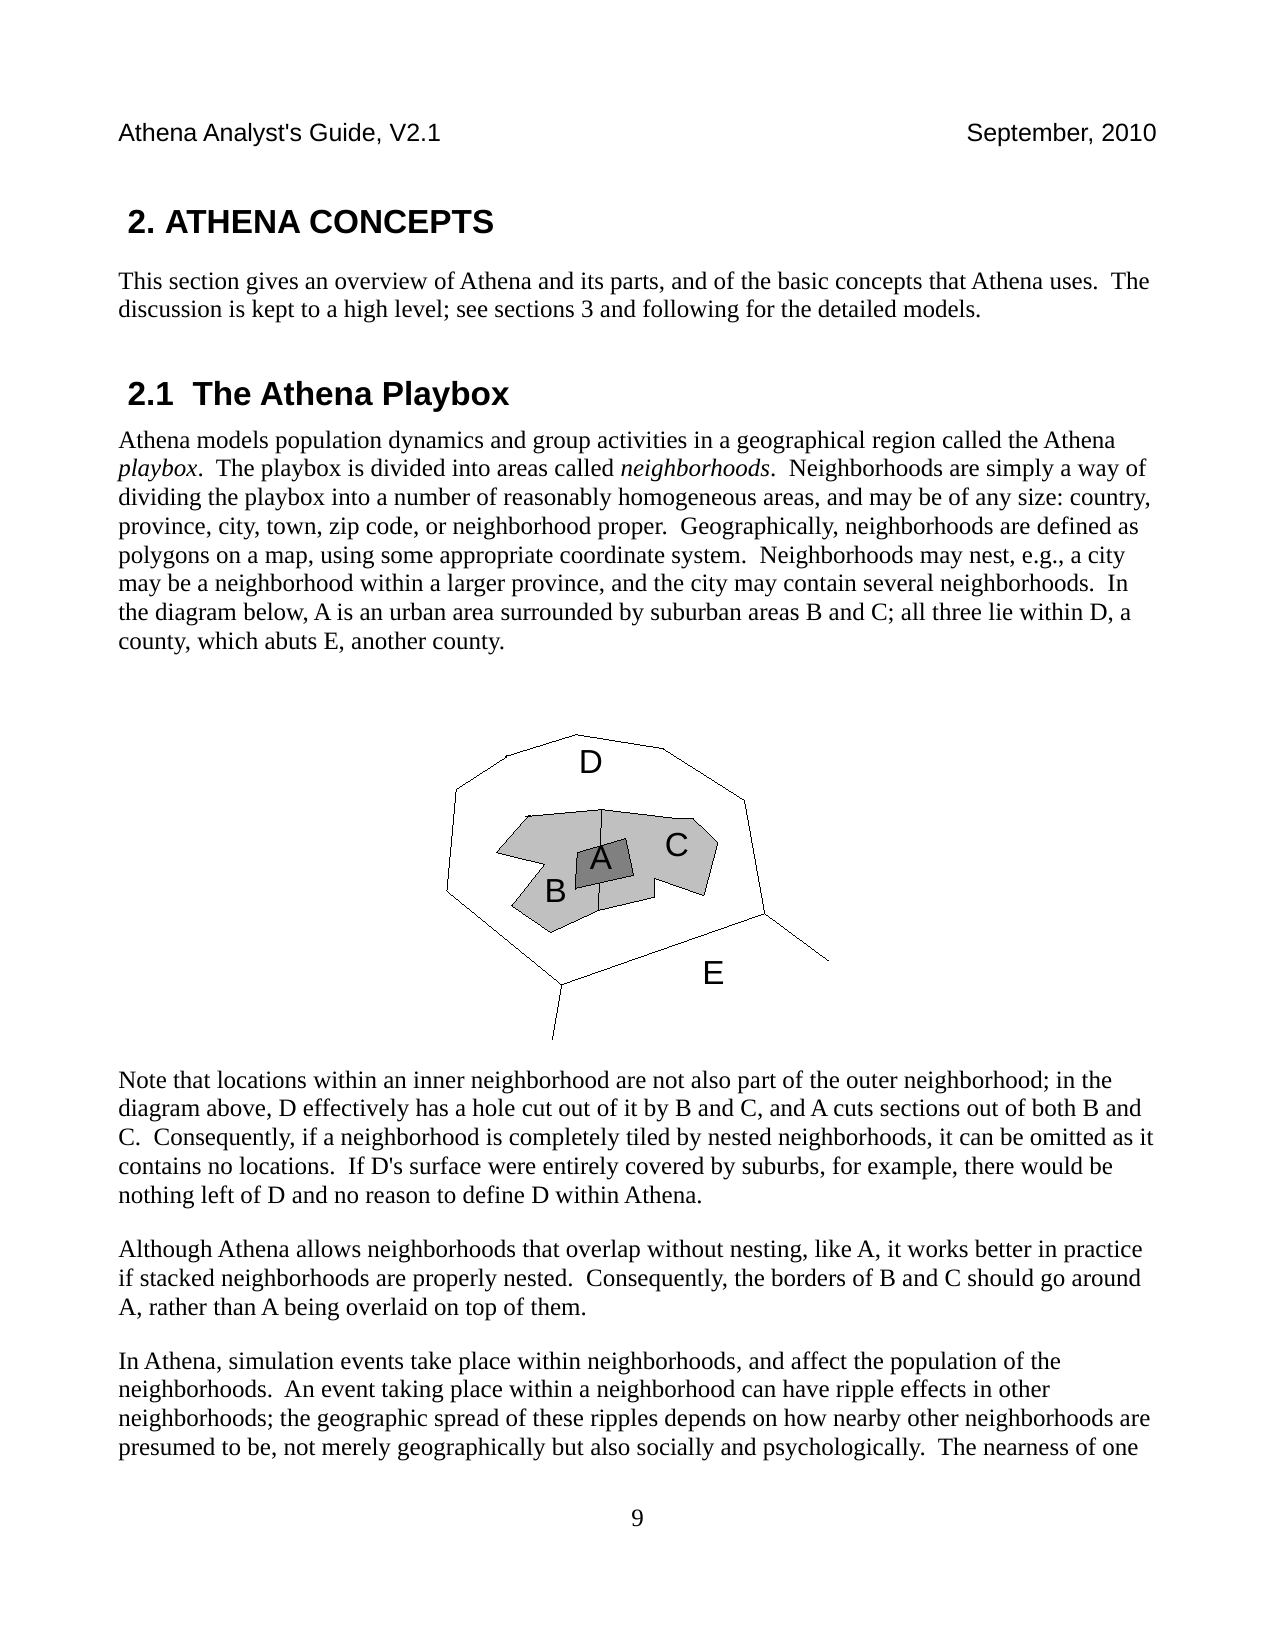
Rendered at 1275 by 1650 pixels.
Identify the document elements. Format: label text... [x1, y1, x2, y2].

subtitle Athena Concepts [118, 202, 1157, 240]
text Note that locations within an inner neighborhood are not also part of the outer neighborhood; in the diagram above, D effectively has a hole cut out of it by B and C, and A cuts sections out of both B and C. Consequently, if a neighborhood is completely tiled by nested neighborhoods, it can be omitted as it contains no locations. If D's surface were entirely covered by suburbs, for example, there would be nothing left of D and no reason to define D within Athena. [118, 1065, 1157, 1208]
subtitle The Athena Playbox [118, 374, 1157, 412]
text Although Athena allows neighborhoods that overlap without nesting, like A, it works better in practice if stacked neighborhoods are properly nested. Consequently, the borders of B and C should go around A, rather than A being overlaid on top of them. [118, 1234, 1157, 1320]
text This section gives an overview of Athena and its parts, and of the basic concepts that Athena uses. The discussion is kept to a high level; see sections 3 and following for the detailed models. [118, 266, 1157, 323]
text In Athena, simulation events take place within neighborhoods, and affect the population of the neighborhoods. An event taking place within a neighborhood can have ripple effects in other neighborhoods; the geographic spread of these ripples depends on how nearby other neighborhoods are presumed to be, not merely geographically but also socially and psychologically. The nearness of one [118, 1346, 1157, 1461]
text Athena models population dynamics and group activities in a geographical region called the Athena playbox. The playbox is divided into areas called neighborhoods. Neighborhoods are simply a way of dividing the playbox into a number of reasonably homogeneous areas, and may be of any size: country, province, city, town, zip code, or neighborhood proper. Geographically, neighborhoods are defined as polygons on a map, using some appropriate coordinate system. Neighborhoods may nest, e.g., a city may be a neighborhood within a larger province, and the city may contain several neighborhoods. In the diagram below, A is an urban area surrounded by suburban areas B and C; all three lie within D, a county, which abuts E, another county. [118, 425, 1157, 655]
